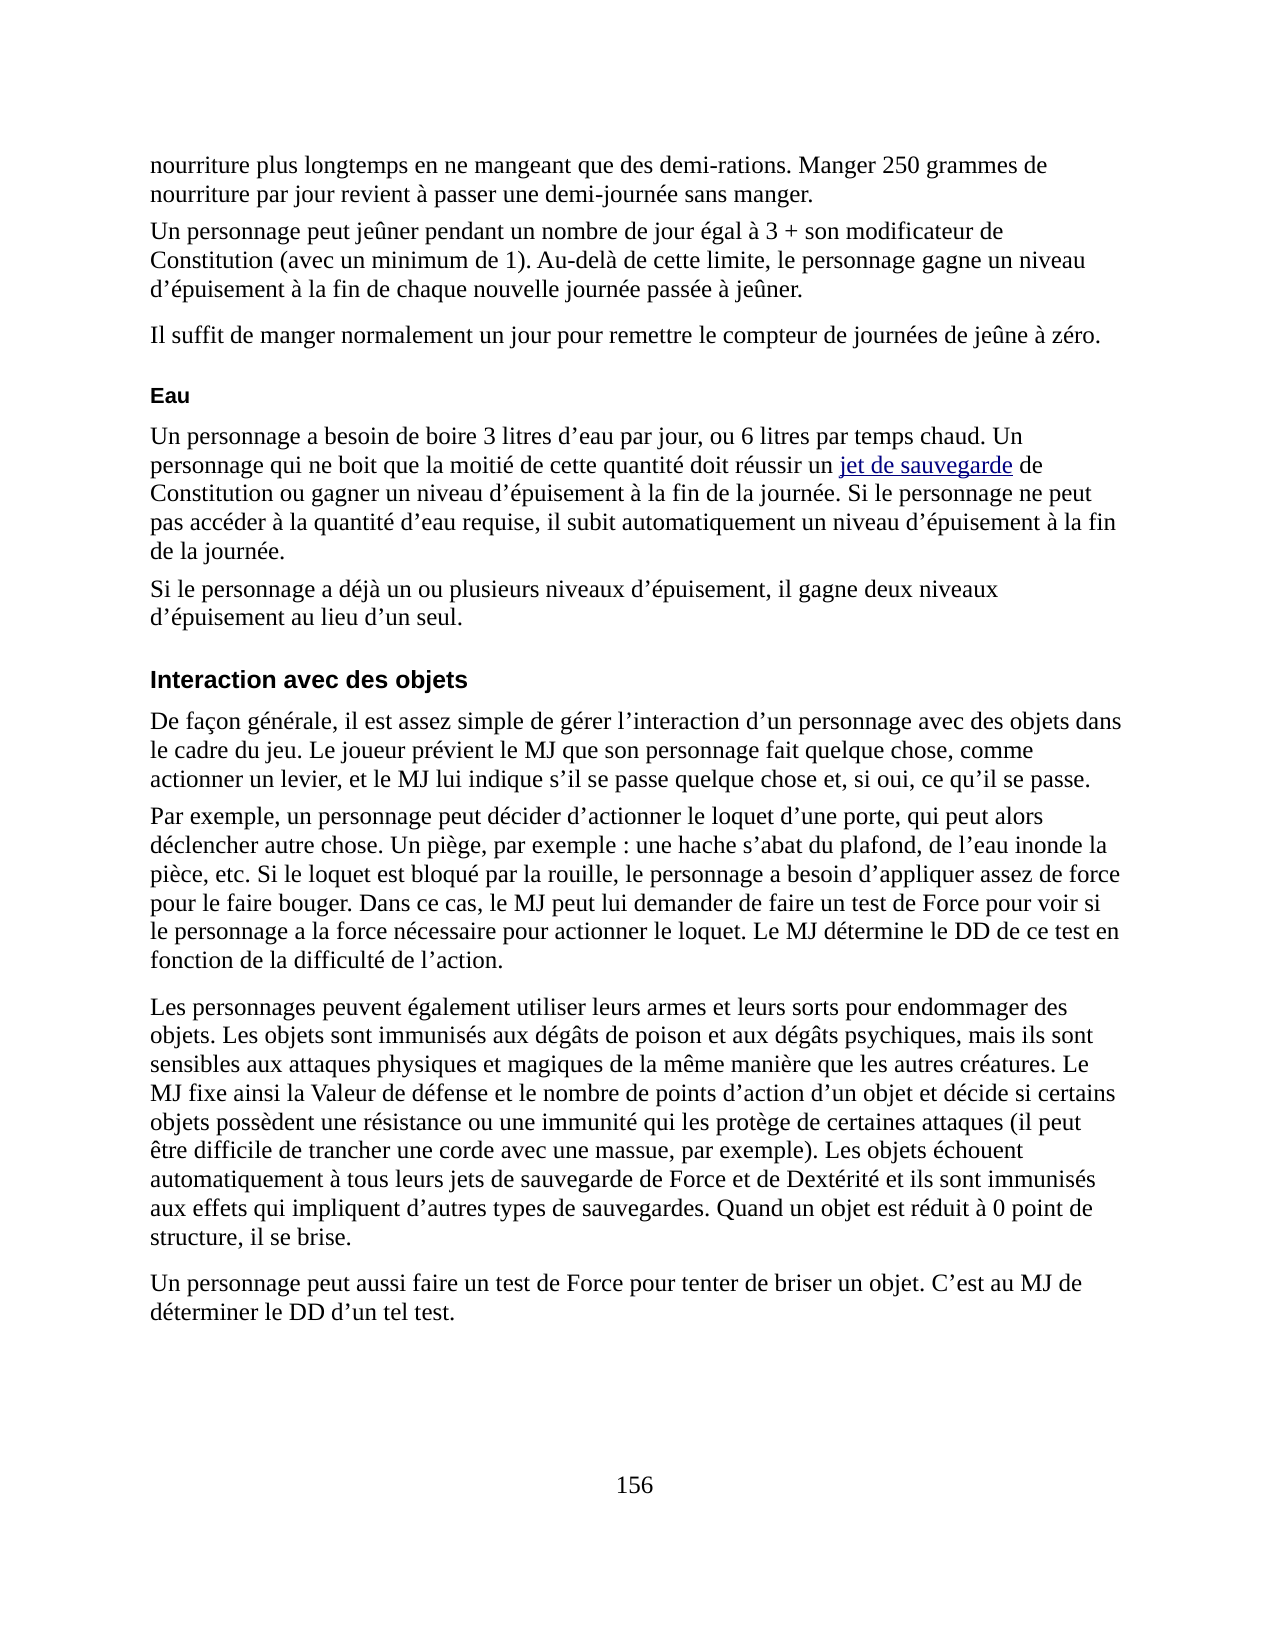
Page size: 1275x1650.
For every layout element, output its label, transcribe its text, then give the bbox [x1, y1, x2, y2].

text Les personnages peuvent également utiliser leurs armes et leurs sorts pour endommager des objets. Les objets sont immunisés aux dégâts de poison et aux dégâts psychiques, mais ils sont sensibles aux attaques physiques et magiques de la même manière que les autres créatures. Le MJ fixe ainsi la Valeur de défense et le nombre de points d’action d’un objet et décide si certains objets possèdent une résistance ou une immunité qui les protège de certaines attaques (il peut être difficile de trancher une corde avec une massue, par exemple). Les objets échouent automatiquement à tous leurs jets de sauvegarde de Force et de Dextérité et ils sont immunisés aux effets qui impliquent d’autres types de sauvegardes. Quand un objet est réduit à 0 point de structure, il se brise. [150, 992, 1125, 1251]
text nourriture plus longtemps en ne mangeant que des demi-rations. Manger 250 grammes de nourriture par jour revient à passer une demi-journée sans manger. [150, 150, 1125, 207]
text Il suffit de manger normalement un jour pour remettre le compteur de journées de jeûne à zéro. [150, 321, 1125, 349]
text Un personnage peut jeûner pendant un nombre de jour égal à 3 + son modificateur de Constitution (avec un minimum de 1). Au-delà de cette limite, le personnage gagne un niveau d’épuisement à la fin de chaque nouvelle journée passée à jeûner. [150, 216, 1125, 303]
text Si le personnage a déjà un ou plusieurs niveaux d’épuisement, il gagne deux niveaux d’épuisement au lieu d’un seul. [150, 574, 1125, 631]
subtitle Eau [150, 383, 1125, 408]
text De façon générale, il est assez simple de gérer l’interaction d’un personnage avec des objets dans le cadre du jeu. Le joueur prévient le MJ que son personnage fait quelque chose, comme actionner un levier, et le MJ lui indique s’il se passe quelque chose et, si oui, ce qu’il se passe. [150, 706, 1125, 792]
text Un personnage a besoin de boire 3 litres d’eau par jour, ou 6 litres par temps chaud. Un personnage qui ne boit que la moitié de cette quantité doit réussir un jet de sauvegarde de Constitution ou gagner un niveau d’épuisement à la fin de la journée. Si le personnage ne peut pas accéder à la quantité d’eau requise, il subit automatiquement un niveau d’épuisement à la fin de la journée. [150, 421, 1125, 565]
text Un personnage peut aussi faire un test de Force pour tenter de briser un objet. C’est au MJ de déterminer le DD d’un tel test. [150, 1268, 1125, 1326]
text Par exemple, un personnage peut décider d’actionner le loquet d’une porte, qui peut alors déclencher autre chose. Un piège, par exemple : une hache s’abat du plafond, de l’eau inonde la pièce, etc. Si le loquet est bloqué par la rouille, le personnage a besoin d’appliquer assez de force pour le faire bouger. Dans ce cas, le MJ peut lui demander de faire un test de Force pour voir si le personnage a la force nécessaire pour actionner le loquet. Le MJ détermine le DD de ce test en fonction de la difficulté de l’action. [150, 801, 1125, 974]
subtitle Interaction avec des objets [150, 665, 1125, 694]
